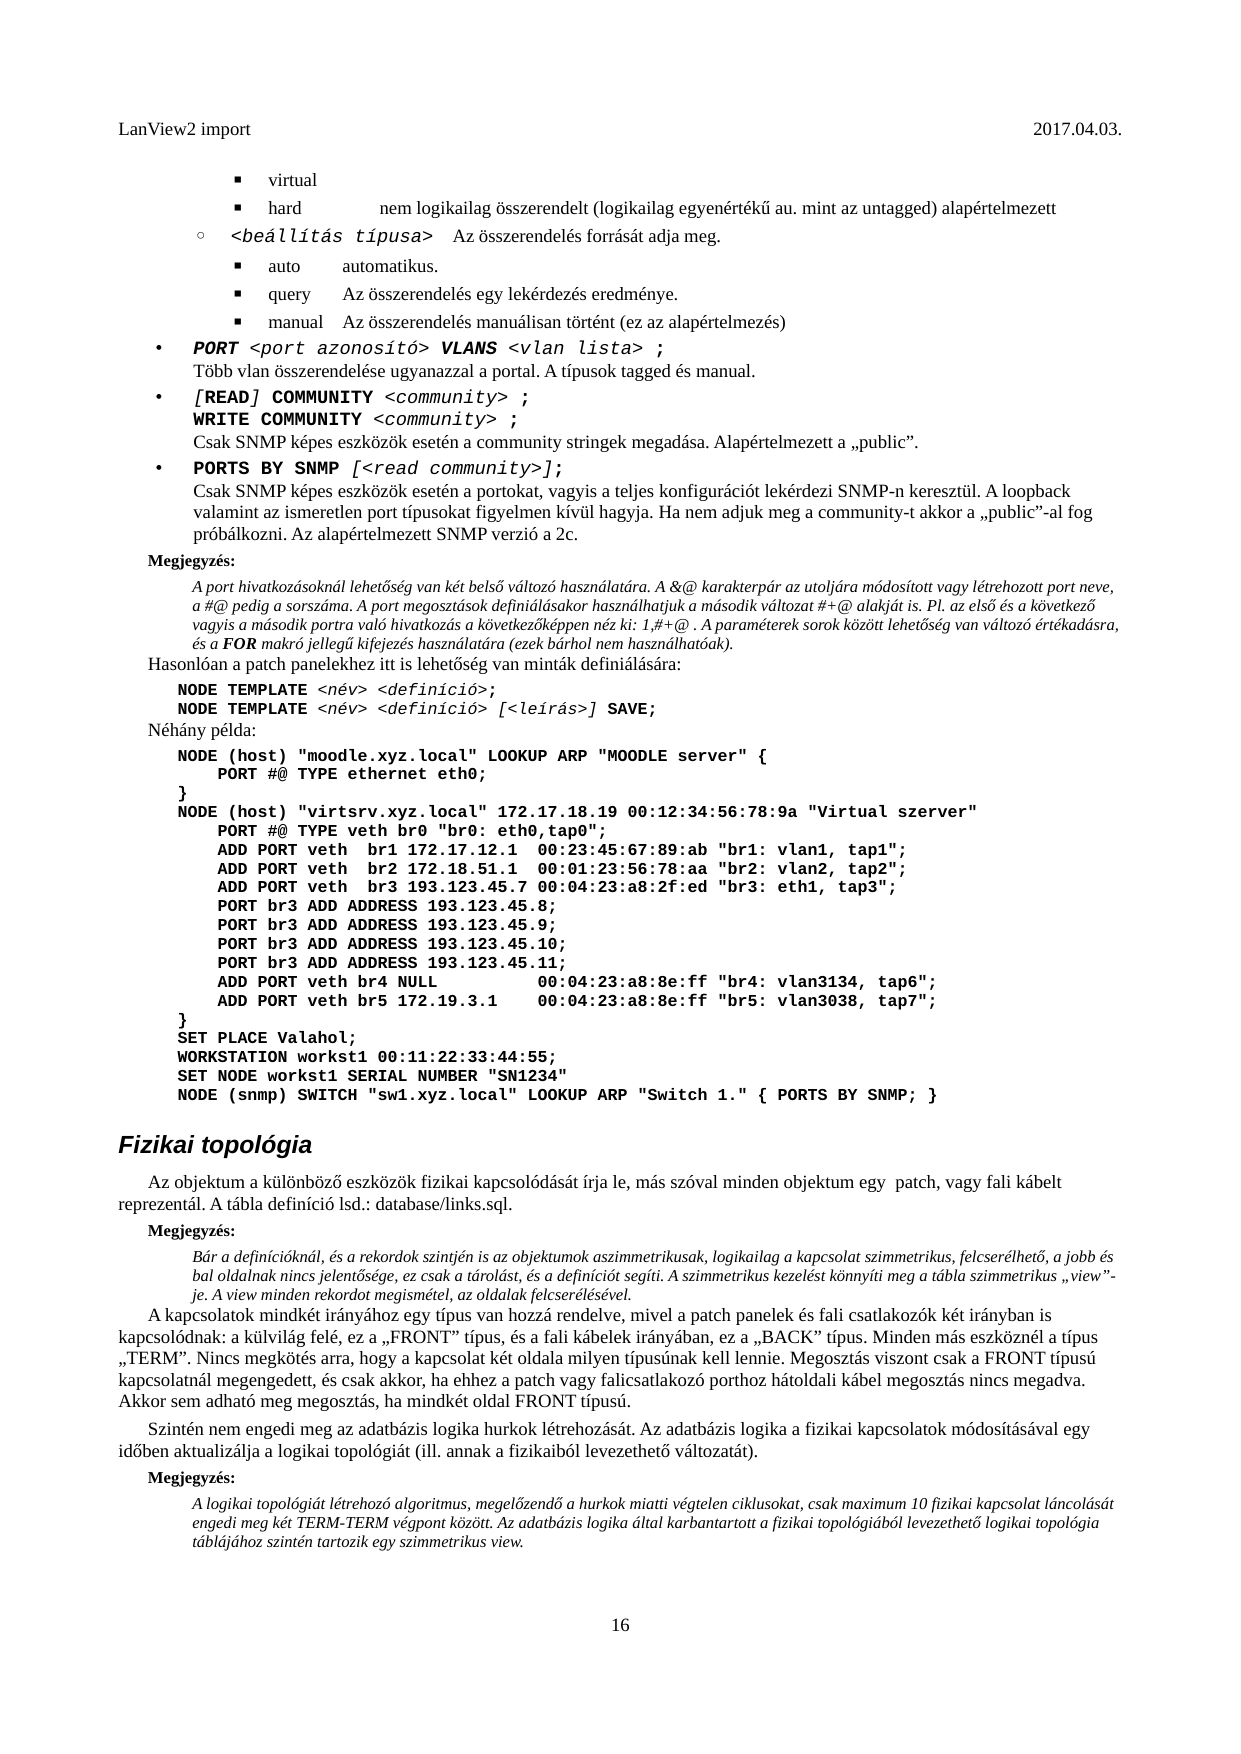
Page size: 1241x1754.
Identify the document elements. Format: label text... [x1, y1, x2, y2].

text NODE (snmp) SWITCH "sw1.xyz.local" LOOKUP ARP "Switch 1." { PORTS BY SNMP; } [177, 1086, 1122, 1105]
text NODE (host) "virtsrv.xyz.local" 172.17.18.19 00:12:34:56:78:9a "Virtual szerver" [177, 804, 1122, 822]
text A logikai topológiát létrehozó algoritmus, megelőzendő a hurkok miatti végtelen ciklusokat, csak maximum 10 fizikai kapcsolat láncolását engedi meg két TERM-TERM végpont között. Az adatbázis logika által karbantartott a fizikai topológiából levezethető logikai topológia táblájához szintén tartozik egy szimmetrikus view. [192, 1493, 1122, 1551]
text PORT br3 ADD ADDRESS 193.123.45.9; [177, 917, 1122, 936]
text Megjegyzés: [118, 551, 1122, 570]
text ADD PORT veth br5 172.19.3.1 00:04:23:a8:8e:ff "br5: vlan3038, tap7"; [177, 992, 1122, 1011]
list [READ] COMMUNITY <community> ; WRITE COMMUNITY <community> ; Csak SNMP képes eszközök esetén a community stringek megadása. Alapértelmezett a „public”. [156, 388, 1122, 452]
text Megjegyzés: [118, 1468, 1122, 1487]
text PORT br3 ADD ADDRESS 193.123.45.8; [177, 898, 1122, 917]
list PORT <port azonosító> VLANS <vlan lista> ; Több vlan összerendelése ugyanazzal a portal. A típusok tagged és manual. [156, 339, 1122, 382]
text ADD PORT veth br4 NULL 00:04:23:a8:8e:ff "br4: vlan3134, tap6"; [177, 973, 1122, 992]
text NODE TEMPLATE <név> <definíció> [<leírás>] SAVE; [177, 700, 1122, 719]
list virtual [231, 169, 1122, 191]
list PORTS BY SNMP [<read community>]; Csak SNMP képes eszközök esetén a portokat, vagyis a teljes konfigurációt lekérdezi SNMP-n keresztül. A loopback valamint az ismeretlen port típusokat figyelmen kívül hagyja. Ha nem adjuk meg a community-t akkor a „public”-al fog próbálkozni. Az alapértelmezett SNMP verzió a 2c. [156, 459, 1122, 544]
text SET NODE workst1 SERIAL NUMBER "SN1234" [177, 1068, 1122, 1086]
text Az objektum a különböző eszközök fizikai kapcsolódását írja le, más szóval minden objektum egy patch, vagy fali kábelt reprezentál. A tábla definíció lsd.: database/links.sql. [118, 1171, 1122, 1214]
text PORT #@ TYPE veth br0 "br0: eth0,tap0"; [177, 822, 1122, 841]
text SET PLACE Valahol; [177, 1030, 1122, 1049]
text PORT br3 ADD ADDRESS 193.123.45.11; [177, 954, 1122, 973]
text PORT br3 ADD ADDRESS 193.123.45.10; [177, 936, 1122, 954]
text ADD PORT veth br2 172.18.51.1 00:01:23:56:78:aa "br2: vlan2, tap2"; [177, 860, 1122, 879]
text Néhány példa: [118, 719, 1122, 741]
list query Az összerendelés egy lekérdezés eredménye. [231, 283, 1122, 304]
text } [177, 785, 1122, 804]
text Bár a definícióknál, és a rekordok szintjén is az objektumok aszimmetrikusak, logikailag a kapcsolat szimmetrikus, felcserélhető, a jobb és bal oldalnak nincs jelentősége, ez csak a tárolást, és a definíciót segíti. A szimmetrikus kezelést könnyíti meg a tábla szimmetrikus „view”-je. A view minden rekordot megismétel, az oldalak felcserélésével. [192, 1247, 1122, 1304]
text Megjegyzés: [118, 1221, 1122, 1240]
text WORKSTATION workst1 00:11:22:33:44:55; [177, 1049, 1122, 1068]
list hard nem logikailag összerendelt (logikailag egyenértékű au. mint az untagged) alapértelmezett [231, 197, 1122, 219]
text ADD PORT veth br1 172.17.12.1 00:23:45:67:89:ab "br1: vlan1, tap1"; [177, 841, 1122, 860]
text } [177, 1011, 1122, 1030]
subtitle Fizikai topológia [118, 1130, 1122, 1159]
list manual Az összerendelés manuálisan történt (ez az alapértelmezés) [231, 311, 1122, 332]
text Szintén nem engedi meg az adatbázis logika hurkok létrehozását. Az adatbázis logika a fizikai kapcsolatok módosításával egy időben aktualizálja a logikai topológiát (ill. annak a fizikaiból levezethető változatát). [118, 1418, 1122, 1461]
text NODE (host) "moodle.xyz.local" LOOKUP ARP "MOODLE server" { [177, 747, 1122, 766]
list <beállítás típusa> Az összerendelés forrását adja meg. [193, 225, 1122, 248]
list auto automatikus. [231, 255, 1122, 276]
text PORT #@ TYPE ethernet eth0; [177, 766, 1122, 785]
text Hasonlóan a patch panelekhez itt is lehetőség van minták definiálására: [118, 653, 1122, 675]
text A kapcsolatok mindkét irányához egy típus van hozzá rendelve, mivel a patch panelek és fali csatlakozók két irányban is kapcsolódnak: a külvilág felé, ez a „FRONT” típus, és a fali kábelek irányában, ez a „BACK” típus. Minden más eszköznél a típus „TERM”. Nincs megkötés arra, hogy a kapcsolat két oldala milyen típusúnak kell lennie. Megosztás viszont csak a FRONT típusú kapcsolatnál megengedett, és csak akkor, ha ehhez a patch vagy falicsatlakozó porthoz hátoldali kábel megosztás nincs megadva. Akkor sem adható meg megosztás, ha mindkét oldal FRONT típusú. [118, 1304, 1122, 1412]
text ADD PORT veth br3 193.123.45.7 00:04:23:a8:2f:ed "br3: eth1, tap3"; [177, 879, 1122, 898]
text NODE TEMPLATE <név> <definíció>; [177, 681, 1122, 700]
text A port hivatkozásoknál lehetőség van két belső változó használatára. A &@ karakterpár az utoljára módosított vagy létrehozott port neve, a #@ pedig a sorszáma. A port megosztások definiálásakor használhatjuk a második változat #+@ alakját is. Pl. az első és a következő vagyis a második portra való hivatkozás a következőképpen néz ki: 1,#+@ . A paraméterek sorok között lehetőség van változó értékadásra, és a FOR makró jellegű kifejezés használatára (ezek bárhol nem használhatóak). [192, 577, 1122, 653]
